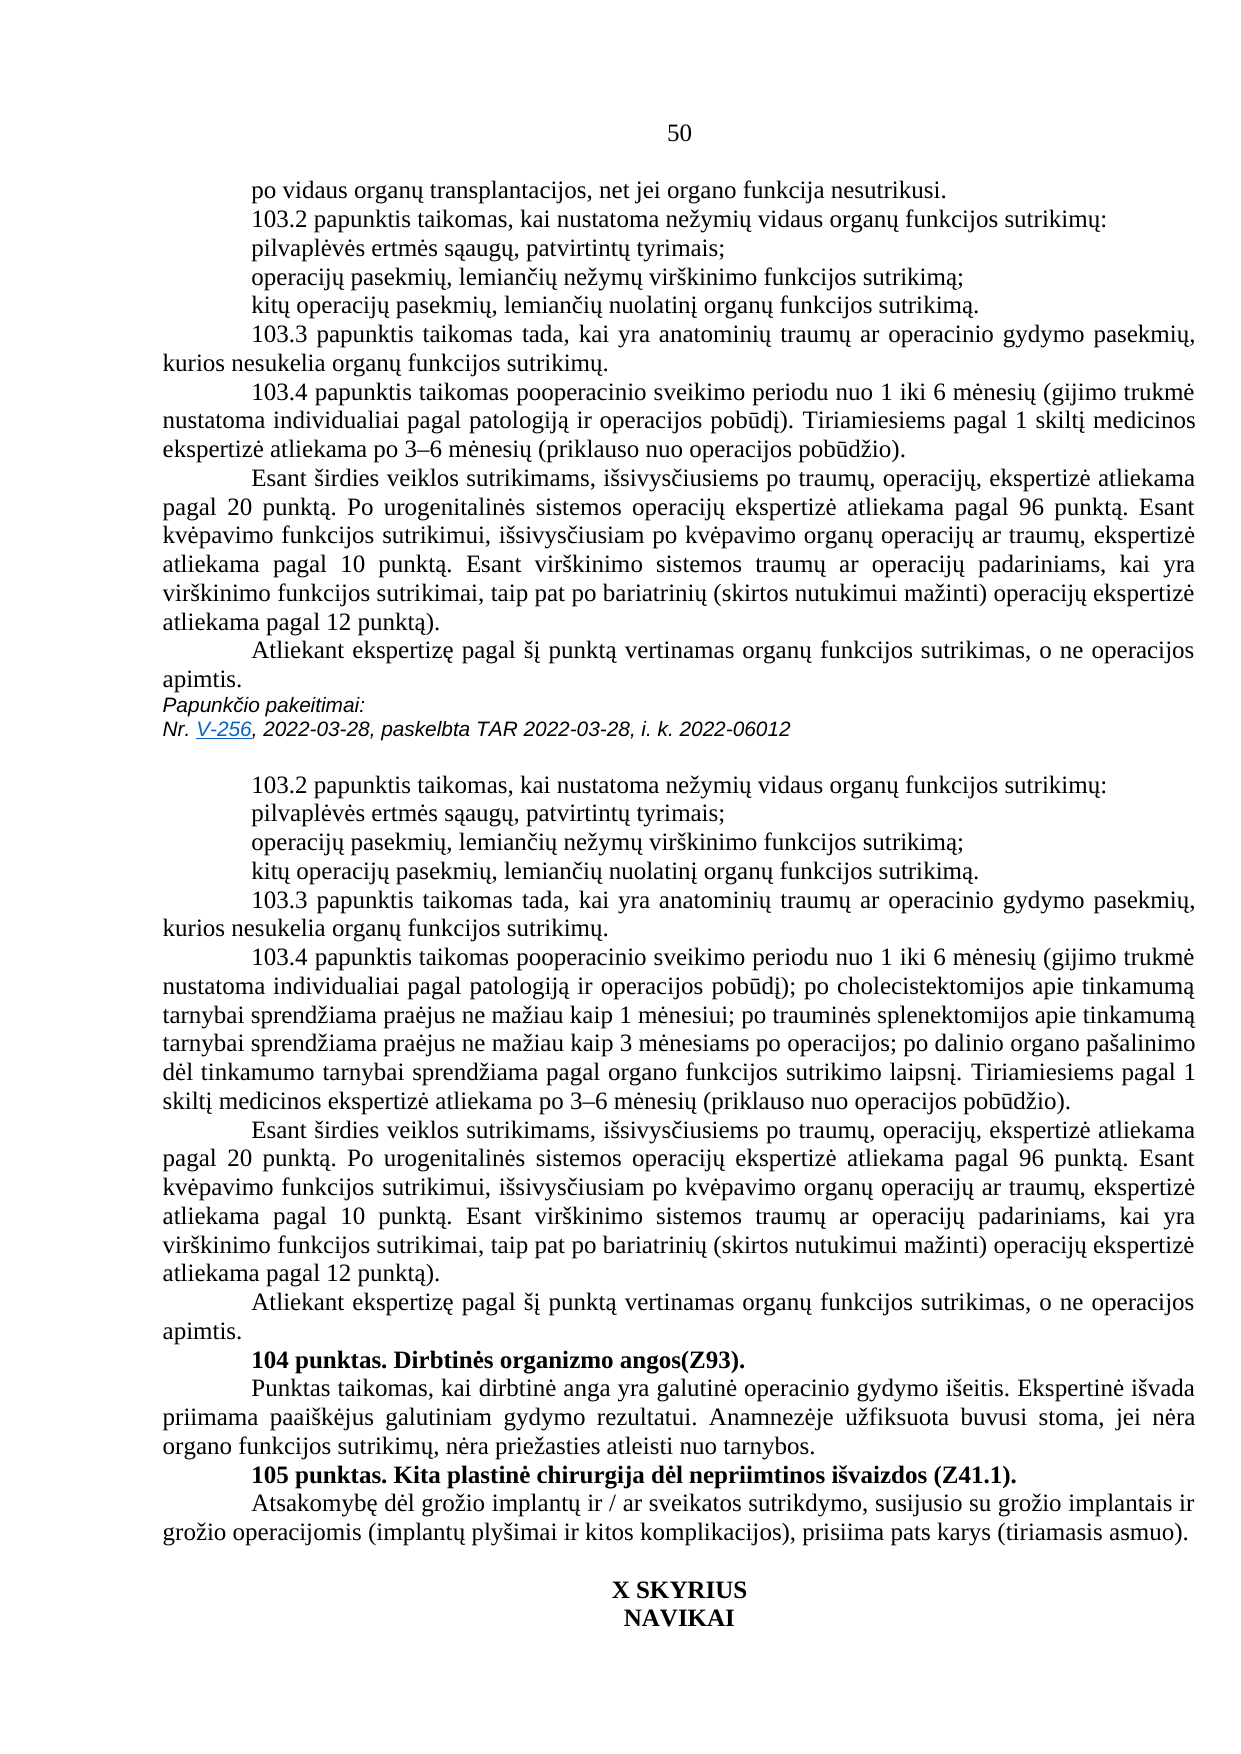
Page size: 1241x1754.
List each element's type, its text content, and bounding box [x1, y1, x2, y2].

text Esant širdies veiklos sutrikimams, išsivysčiusiems po traumų, operacijų, ekspertizė atliekama pagal 20 punktą. Po urogenitalinės sistemos operacijų ekspertizė atliekama pagal 96 punktą. Esant kvėpavimo funkcijos sutrikimui, išsivysčiusiam po kvėpavimo organų operacijų ar traumų, ekspertizė atliekama pagal 10 punktą. Esant virškinimo sistemos traumų ar operacijų padariniams, kai yra virškinimo funkcijos sutrikimai, taip pat po bariatrinių (skirtos nutukimui mažinti) operacijų ekspertizė atliekama pagal 12 punktą). [162, 1115, 1196, 1287]
text pilvaplėvės ertmės sąaugų, patvirtintų tyrimais; [162, 798, 1196, 827]
text po vidaus organų transplantacijos, net jei organo funkcija nesutrikusi. [162, 176, 1196, 204]
text 103.4 papunktis taikomas pooperacinio sveikimo periodu nuo 1 iki 6 mėnesių (gijimo trukmė nustatoma individualiai pagal patologiją ir operacijos pobūdį); po cholecistektomijos apie tinkamumą tarnybai sprendžiama praėjus ne mažiau kaip 1 mėnesiui; po trauminės splenektomijos apie tinkamumą tarnybai sprendžiama praėjus ne mažiau kaip 3 mėnesiams po operacijos; po dalinio organo pašalinimo dėl tinkamumo tarnybai sprendžiama pagal organo funkcijos sutrikimo laipsnį. Tiriamiesiems pagal 1 skiltį medicinos ekspertizė atliekama po 3–6 mėnesių (priklauso nuo operacijos pobūdžio). [162, 942, 1196, 1115]
text NAVIKAI [162, 1603, 1196, 1632]
text 105 punktas. Kita plastinė chirurgija dėl nepriimtinos išvaizdos (Z41.1). [162, 1460, 1196, 1488]
text 103.2 papunktis taikomas, kai nustatoma nežymių vidaus organų funkcijos sutrikimų: [162, 770, 1196, 798]
text kitų operacijų pasekmių, lemiančių nuolatinį organų funkcijos sutrikimą. [162, 856, 1196, 885]
text pilvaplėvės ertmės sąaugų, patvirtintų tyrimais; [162, 233, 1196, 262]
text 103.4 papunktis taikomas pooperacinio sveikimo periodu nuo 1 iki 6 mėnesių (gijimo trukmė nustatoma individualiai pagal patologiją ir operacijos pobūdį). Tiriamiesiems pagal 1 skiltį medicinos ekspertizė atliekama po 3–6 mėnesių (priklauso nuo operacijos pobūdžio). [162, 377, 1196, 463]
text Atliekant ekspertizę pagal šį punktą vertinamas organų funkcijos sutrikimas, o ne operacijos apimtis. [162, 636, 1196, 693]
text Punktas taikomas, kai dirbtinė anga yra galutinė operacinio gydymo išeitis. Ekspertinė išvada priimama paaiškėjus galutiniam gydymo rezultatui. Anamnezėje užfiksuota buvusi stoma, jei nėra organo funkcijos sutrikimų, nėra priežasties atleisti nuo tarnybos. [162, 1373, 1196, 1460]
text 103.3 papunktis taikomas tada, kai yra anatominių traumų ar operacinio gydymo pasekmių, kurios nesukelia organų funkcijos sutrikimų. [162, 319, 1196, 377]
text Esant širdies veiklos sutrikimams, išsivysčiusiems po traumų, operacijų, ekspertizė atliekama pagal 20 punktą. Po urogenitalinės sistemos operacijų ekspertizė atliekama pagal 96 punktą. Esant kvėpavimo funkcijos sutrikimui, išsivysčiusiam po kvėpavimo organų operacijų ar traumų, ekspertizė atliekama pagal 10 punktą. Esant virškinimo sistemos traumų ar operacijų padariniams, kai yra virškinimo funkcijos sutrikimai, taip pat po bariatrinių (skirtos nutukimui mažinti) operacijų ekspertizė atliekama pagal 12 punktą). [162, 463, 1196, 636]
text 103.3 papunktis taikomas tada, kai yra anatominių traumų ar operacinio gydymo pasekmių, kurios nesukelia organų funkcijos sutrikimų. [162, 885, 1196, 942]
text Papunkčio pakeitimai: [162, 693, 1196, 717]
text Atsakomybę dėl grožio implantų ir / ar sveikatos sutrikdymo, susijusio su grožio implantais ir grožio operacijomis (implantų plyšimai ir kitos komplikacijos), prisiima pats karys (tiriamasis asmuo). [162, 1488, 1196, 1546]
text operacijų pasekmių, lemiančių nežymų virškinimo funkcijos sutrikimą; [162, 262, 1196, 291]
text Nr. V-256, 2022-03-28, paskelbta TAR 2022-03-28, i. k. 2022-06012 [162, 717, 1196, 741]
text 104 punktas. Dirbtinės organizmo angos(Z93). [162, 1345, 1196, 1373]
text kitų operacijų pasekmių, lemiančių nuolatinį organų funkcijos sutrikimą. [162, 291, 1196, 319]
text Atliekant ekspertizę pagal šį punktą vertinamas organų funkcijos sutrikimas, o ne operacijos apimtis. [162, 1287, 1196, 1345]
text 103.2 papunktis taikomas, kai nustatoma nežymių vidaus organų funkcijos sutrikimų: [162, 204, 1196, 233]
text X SKYRIUS [162, 1575, 1196, 1603]
text operacijų pasekmių, lemiančių nežymų virškinimo funkcijos sutrikimą; [162, 827, 1196, 856]
